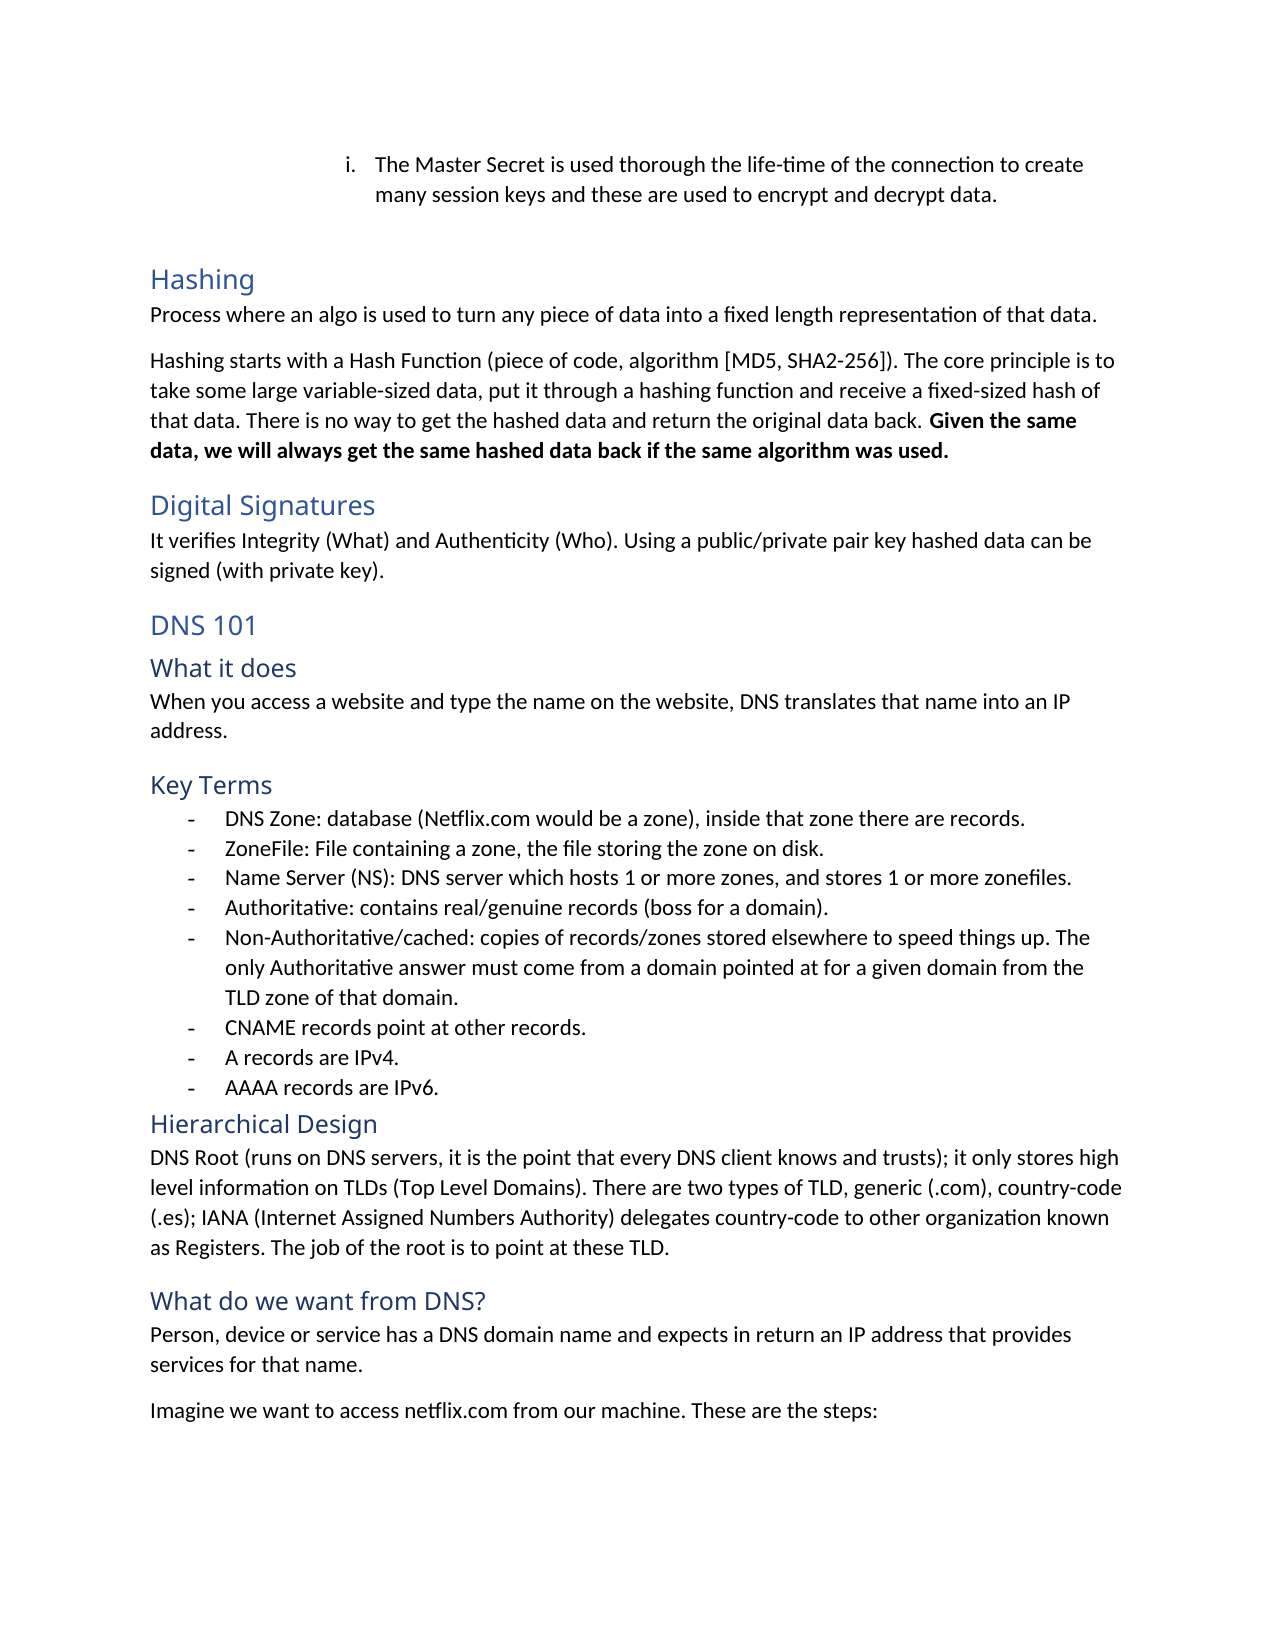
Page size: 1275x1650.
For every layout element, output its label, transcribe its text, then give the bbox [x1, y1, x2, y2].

text It verifies Integrity (What) and Authenticity (Who). Using a public/private pair key hashed data can be signed (with private key). [150, 526, 1125, 584]
list Name Server (NS): DNS server which hosts 1 or more zones, and stores 1 or more zonefiles. [187, 863, 1125, 892]
text Process where an algo is used to turn any piece of data into a fixed length representation of that data. [150, 300, 1125, 328]
list A records are IPv4. [187, 1043, 1125, 1071]
subtitle Hierarchical Design [150, 1107, 1125, 1141]
subtitle Key Terms [150, 767, 1125, 801]
text Imagine we want to access netflix.com from our machine. These are the steps: [150, 1396, 1125, 1424]
subtitle Digital Signatures [150, 487, 1125, 524]
list The Master Secret is used thorough the life-time of the connection to create many session keys and these are used to encrypt and decrypt data. [356, 150, 1125, 208]
subtitle What do we want from DNS? [150, 1284, 1125, 1318]
list ZoneFile: File containing a zone, the file storing the zone on disk. [187, 834, 1125, 862]
subtitle DNS 101 [150, 607, 1125, 644]
list CNAME records point at other records. [187, 1013, 1125, 1041]
list Non-Authoritative/cached: copies of records/zones stored elsewhere to speed things up. The only Authoritative answer must come from a domain pointed at for a given domain from the TLD zone of that domain. [187, 923, 1125, 1011]
text Hashing starts with a Hash Function (piece of code, algorithm [MD5, SHA2-256]). The core principle is to take some large variable-sized data, put it through a hashing function and receive a fixed-sized hash of that data. There is no way to get the hashed data and return the original data back. Given the same data, we will always get the same hashed data back if the same algorithm was used. [150, 346, 1125, 464]
text When you access a website and type the name on the website, DNS translates that name into an IP address. [150, 687, 1125, 745]
list DNS Zone: database (Netflix.com would be a zone), inside that zone there are records. [187, 804, 1125, 832]
list AAAA records are IPv6. [187, 1073, 1125, 1101]
text Person, device or service has a DNS domain name and expects in return an IP address that provides services for that name. [150, 1320, 1125, 1378]
text DNS Root (runs on DNS servers, it is the point that every DNS client knows and trusts); it only stores high level information on TLDs (Top Level Domains). There are two types of TLD, generic (.com), country-code (.es); IANA (Internet Assigned Numbers Authority) delegates country-code to other organization known as Registers. The job of the root is to point at these TLD. [150, 1143, 1125, 1261]
subtitle What it does [150, 650, 1125, 684]
list Authoritative: contains real/genuine records (boss for a domain). [187, 893, 1125, 921]
subtitle Hashing [150, 261, 1125, 297]
